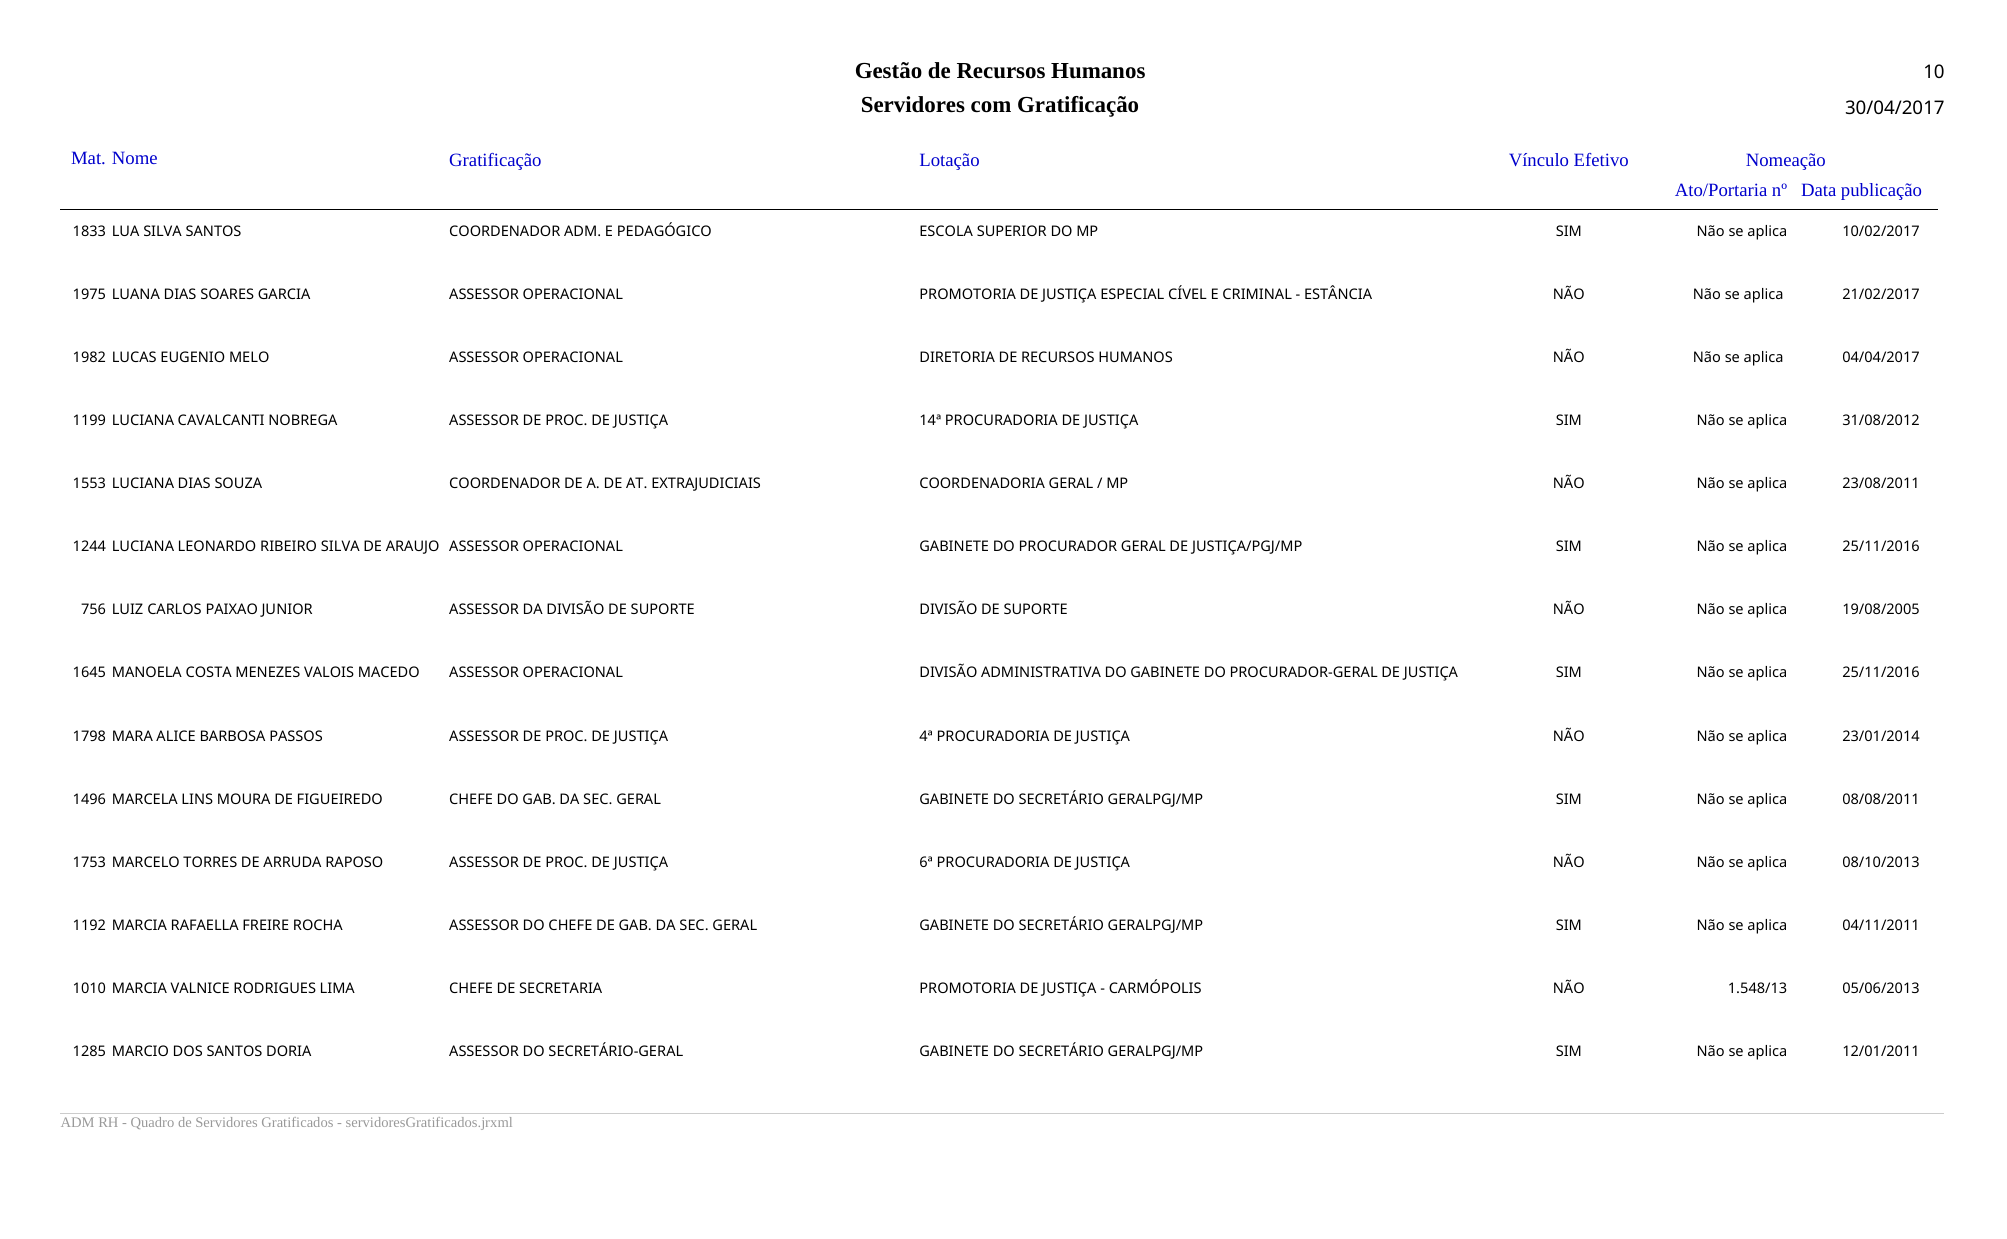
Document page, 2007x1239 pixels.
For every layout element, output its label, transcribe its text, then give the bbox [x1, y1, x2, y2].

table_cell [0, 123, 2007, 147]
table_cell [1922, 179, 2007, 208]
table_cell [0, 473, 9, 501]
table_cell [440, 817, 449, 831]
table_cell [106, 978, 112, 1006]
table_cell [440, 704, 449, 722]
table_cell [0, 59, 213, 85]
table_cell [440, 852, 449, 880]
table_cell [0, 501, 112, 515]
table_cell [0, 515, 112, 533]
table_cell [0, 831, 112, 848]
table_cell [440, 725, 449, 754]
table_cell MARCIA VALNICE RODRIGUES LIMA [112, 978, 440, 1038]
table_cell [0, 249, 112, 262]
table_cell NÃO [1495, 473, 1642, 515]
table_cell 25/11/2016 [1793, 536, 1919, 564]
table_cell GABINETE DO SECRETÁRIO GERALPGJ/MP [919, 915, 1486, 975]
table_cell NÃO [1495, 978, 1642, 1020]
table_cell LUCIANA CAVALCANTI NOBREGA [112, 410, 440, 470]
table_cell [0, 1041, 9, 1069]
table_cell [0, 284, 9, 312]
table_cell [1642, 410, 1649, 438]
table_cell [440, 326, 449, 343]
table_cell [1920, 852, 2007, 880]
table_cell [1486, 347, 1495, 375]
table_cell ASSESSOR DE PROC. DE JUSTIÇA [449, 852, 910, 912]
table_cell [910, 263, 919, 280]
table_cell [910, 831, 919, 848]
table_cell 1244 [9, 536, 106, 564]
table_cell [910, 249, 919, 262]
table_cell [0, 326, 112, 343]
table_cell ASSESSOR DO CHEFE DE GAB. DA SEC. GERAL [449, 915, 910, 975]
table_cell [440, 284, 449, 312]
table_cell [440, 1041, 449, 1069]
table_cell 6ª PROCURADORIA DE JUSTIÇA [919, 852, 1486, 912]
table_cell [440, 565, 449, 578]
table_cell MARCELA LINS MOURA DE FIGUEIREDO [112, 789, 440, 848]
table_cell [440, 691, 449, 704]
table_cell [106, 915, 112, 943]
table_cell [0, 894, 112, 912]
table_cell [910, 1083, 919, 1101]
table_cell [106, 347, 112, 375]
table_cell MARCIA RAFAELLA FREIRE ROCHA [112, 915, 440, 975]
table_cell Nomeação [1649, 149, 1922, 178]
table_cell [106, 473, 112, 501]
table_cell [910, 768, 919, 785]
table_cell GABINETE DO PROCURADOR GERAL DE JUSTIÇA/PGJ/MP [919, 536, 1486, 596]
table_cell [1486, 1041, 1495, 1069]
table_cell [1486, 754, 1495, 767]
table_cell [1642, 915, 1649, 943]
table_cell [440, 578, 449, 596]
table_cell [440, 312, 449, 326]
table_cell [1486, 312, 1495, 326]
table_cell 1982 [9, 347, 106, 375]
table_cell [910, 978, 919, 1006]
table_cell [1486, 389, 2007, 407]
table_cell [1486, 978, 1495, 1006]
table_cell [1486, 704, 2007, 722]
table_cell [910, 754, 919, 767]
table_cell MARA ALICE BARBOSA PASSOS [112, 725, 440, 785]
table_cell Não se aplica [1649, 536, 1787, 564]
table_cell [0, 578, 112, 596]
table_cell [910, 501, 919, 515]
table_cell 30/04/2017 [1790, 95, 1944, 123]
table_cell 23/01/2014 [1793, 725, 1919, 754]
table_cell Não se aplica [1649, 347, 1787, 375]
table_cell [0, 312, 112, 326]
table_cell [1787, 789, 1792, 817]
table_cell [440, 438, 449, 452]
table_cell [1642, 1070, 2007, 1083]
table_cell [106, 725, 112, 754]
table_cell [1920, 347, 2007, 375]
table_cell [1486, 725, 1495, 754]
table_cell [440, 880, 449, 894]
table_cell 25/11/2016 [1793, 662, 1919, 691]
table_cell [910, 1020, 919, 1038]
table_cell [1486, 662, 1495, 691]
table_cell [0, 1113, 60, 1137]
table_cell [1486, 565, 1495, 578]
table_cell [1642, 817, 2007, 831]
table_cell [0, 149, 44, 177]
table_cell [1787, 978, 1792, 1006]
table_cell [1486, 1006, 1495, 1020]
table_cell [0, 95, 213, 123]
table_cell SIM [1495, 410, 1642, 452]
table_cell [440, 375, 449, 389]
table_cell CHEFE DE SECRETARIA [449, 978, 910, 1038]
table_cell ASSESSOR DE PROC. DE JUSTIÇA [449, 725, 910, 785]
table_cell [910, 578, 919, 596]
table_cell [910, 915, 919, 943]
table_cell [440, 1006, 449, 1020]
table_cell [1642, 852, 1649, 880]
table_cell Não se aplica [1649, 789, 1787, 817]
table_cell [1486, 789, 1495, 817]
table_cell [440, 452, 449, 470]
table_cell [440, 1083, 449, 1101]
table_cell DIRETORIA DE RECURSOS HUMANOS [919, 347, 1486, 407]
table_cell [0, 85, 2007, 91]
table_cell [1642, 220, 1649, 249]
table_cell [0, 789, 9, 817]
table_cell [1486, 263, 2007, 280]
table_cell [0, 754, 112, 767]
table_cell [1787, 662, 1792, 691]
table_cell SIM [1495, 662, 1642, 704]
table_cell ASSESSOR OPERACIONAL [449, 347, 910, 407]
table_cell [0, 452, 112, 470]
table_cell [440, 628, 449, 641]
table_cell MARCELO TORRES DE ARRUDA RAPOSO [112, 852, 440, 912]
table_cell [1642, 754, 2007, 767]
table_cell NÃO [1495, 599, 1642, 641]
table_cell [1920, 915, 2007, 943]
table_cell [0, 852, 9, 880]
table_cell [1486, 473, 1495, 501]
table_cell [1945, 95, 2007, 123]
table_cell [1787, 599, 1792, 628]
table_cell [440, 754, 449, 767]
table_cell ADM RH - Quadro de Servidores Gratificados - servidoresGratificados.jrxml [60, 1114, 1944, 1137]
table_cell 04/11/2011 [1793, 915, 1919, 943]
table_cell DIVISÃO DE SUPORTE [919, 599, 1486, 659]
table_cell NÃO [1495, 284, 1642, 326]
table_cell [0, 375, 112, 389]
table_cell [1642, 628, 2007, 641]
table_cell [440, 347, 449, 375]
table_cell ASSESSOR DO SECRETÁRIO-GERAL [449, 1041, 910, 1101]
table_cell ASSESSOR OPERACIONAL [449, 284, 910, 343]
table_cell [440, 599, 449, 628]
table_cell 04/04/2017 [1793, 347, 1919, 375]
table_cell [1642, 284, 1649, 312]
table_cell [1787, 284, 1792, 312]
table_cell 1753 [9, 852, 106, 880]
table_cell COORDENADORIA GERAL / MP [919, 473, 1486, 533]
table_cell [1642, 943, 2007, 957]
table_cell [1787, 915, 1792, 943]
table_cell SIM [1495, 915, 1642, 957]
table_cell 1553 [9, 473, 106, 501]
table_cell [440, 410, 449, 438]
table_cell [440, 957, 449, 975]
table_cell [0, 641, 112, 659]
table_cell [910, 894, 919, 912]
table_cell [0, 725, 9, 754]
table_cell ASSESSOR OPERACIONAL [449, 536, 910, 596]
table_cell SIM [1495, 1041, 1642, 1083]
table_cell LUANA DIAS SOARES GARCIA [112, 284, 440, 343]
table_cell NÃO [1495, 852, 1642, 894]
table_cell [910, 628, 919, 641]
table_cell [0, 768, 112, 785]
table_cell [1920, 978, 2007, 1006]
table_cell [0, 704, 112, 722]
table_cell [910, 389, 919, 407]
table_cell 12/01/2011 [1793, 1041, 1919, 1069]
table_cell LUCIANA DIAS SOUZA [112, 473, 440, 533]
table_cell [440, 389, 449, 407]
table_cell [1642, 312, 2007, 326]
table_cell Não se aplica [1649, 725, 1787, 754]
table_cell [1920, 284, 2007, 312]
table_cell [1945, 1113, 2007, 1137]
table_cell 4ª PROCURADORIA DE JUSTIÇA [919, 725, 1486, 785]
table_cell [0, 347, 9, 375]
table_cell [0, 599, 9, 628]
table_cell 1798 [9, 725, 106, 754]
table_cell 10/02/2017 [1793, 220, 1919, 249]
table_cell [106, 789, 112, 817]
table_cell [440, 894, 449, 912]
table_cell [0, 628, 112, 641]
table_cell [1486, 691, 1495, 704]
table_cell [910, 1006, 919, 1020]
table_cell [0, 915, 9, 943]
table_cell Gratificação [449, 149, 910, 178]
table_cell [910, 473, 919, 501]
table_cell [1486, 831, 2007, 848]
table_cell [910, 410, 919, 438]
table_cell 1199 [9, 410, 106, 438]
table_cell [910, 641, 919, 659]
table_cell Lotação [919, 149, 1486, 178]
table_cell [440, 1020, 449, 1038]
table_cell [910, 662, 919, 691]
table_cell [910, 312, 919, 326]
table_cell [0, 978, 9, 1006]
table_cell Não se aplica [1649, 284, 1787, 312]
table_cell [910, 536, 919, 564]
table_cell [1920, 662, 2007, 691]
table_cell [1486, 1070, 1495, 1083]
table_cell Não se aplica [1649, 473, 1787, 501]
table_cell ASSESSOR DA DIVISÃO DE SUPORTE [449, 599, 910, 659]
table_cell Gestão de Recursos Humanos [213, 57, 1787, 85]
table_cell [0, 536, 9, 564]
table_cell SIM [1495, 789, 1642, 831]
table_cell Servidores com Gratificação [213, 91, 1787, 123]
table_cell ASSESSOR OPERACIONAL [449, 662, 910, 722]
table_cell [0, 1070, 112, 1083]
table_cell [440, 249, 449, 262]
table_cell [440, 662, 449, 691]
table_cell [1486, 1083, 2007, 1101]
table_cell LUA SILVA SANTOS [112, 220, 440, 280]
table_cell ASSESSOR DE PROC. DE JUSTIÇA [449, 410, 910, 470]
table_cell [1486, 326, 2007, 343]
table_cell [1486, 852, 1495, 880]
table_cell [440, 263, 449, 280]
table_cell [1486, 599, 1495, 628]
table_cell [1642, 249, 2007, 262]
table_cell [910, 691, 919, 704]
table_cell [1486, 880, 1495, 894]
table_cell Data publicação [1787, 179, 1922, 208]
table_cell 31/08/2012 [1793, 410, 1919, 438]
table_cell [1787, 536, 1792, 564]
table_cell [910, 852, 919, 880]
table_cell [1787, 725, 1792, 754]
table_cell [1642, 725, 1649, 754]
table_cell [910, 347, 919, 375]
table_cell [0, 410, 9, 438]
table_cell Não se aplica [1649, 915, 1787, 943]
table_cell [0, 263, 112, 280]
table_cell LUCIANA LEONARDO RIBEIRO SILVA DE ARAUJO [112, 536, 440, 596]
table_cell Ato/Portaria nº [1649, 179, 1787, 208]
table_cell [1486, 375, 1495, 389]
table_cell 1833 [9, 220, 106, 249]
table_cell [0, 211, 2007, 220]
table_cell [1486, 1020, 2007, 1038]
table_cell [1486, 578, 2007, 596]
table_cell [910, 957, 919, 975]
table_cell [106, 410, 112, 438]
table_cell [1642, 149, 1649, 177]
table_cell 23/08/2011 [1793, 473, 1919, 501]
table_cell PROMOTORIA DE JUSTIÇA - CARMÓPOLIS [919, 978, 1486, 1038]
table_cell 05/06/2013 [1793, 978, 1919, 1006]
table_cell [1642, 880, 2007, 894]
table_cell COORDENADOR ADM. E PEDAGÓGICO [449, 220, 910, 280]
table_cell [440, 768, 449, 785]
table_cell [910, 943, 919, 957]
table_cell GABINETE DO SECRETÁRIO GERALPGJ/MP [919, 789, 1486, 848]
table_cell SIM [1495, 536, 1642, 578]
table_cell [1486, 894, 2007, 912]
table_cell [199, 149, 449, 177]
table_cell [440, 220, 449, 249]
table_cell [1642, 375, 2007, 389]
table_cell [0, 880, 112, 894]
table_cell [1486, 515, 2007, 533]
table_cell [0, 438, 112, 452]
table_cell [0, 662, 9, 691]
table_cell [1486, 284, 1495, 312]
table_cell LUCAS EUGENIO MELO [112, 347, 440, 407]
table_cell [910, 1041, 919, 1069]
table_cell SIM [1495, 220, 1642, 262]
table_cell [1922, 149, 2007, 177]
table_cell [0, 957, 112, 975]
table_cell [910, 599, 919, 628]
table_cell [1920, 220, 2007, 249]
table_cell [1945, 59, 2007, 85]
table_cell [1642, 536, 1649, 564]
table_cell [910, 704, 919, 722]
table_header [0, 0, 2007, 57]
table_cell [0, 817, 112, 831]
table_cell [1787, 347, 1792, 375]
table_cell 19/08/2005 [1793, 599, 1919, 628]
table_cell [1920, 599, 2007, 628]
table_cell 1285 [9, 1041, 106, 1069]
table_cell [1642, 473, 1649, 501]
table_cell Vínculo Efetivo [1495, 149, 1642, 178]
table_cell [910, 284, 919, 312]
table_cell [1486, 220, 1495, 249]
table_cell LUIZ CARLOS PAIXAO JUNIOR [112, 599, 440, 659]
table_cell [1920, 1041, 2007, 1069]
table_cell [1787, 220, 1792, 249]
table_cell [106, 662, 112, 691]
table_cell 21/02/2017 [1793, 284, 1919, 312]
table_cell [1486, 410, 1495, 438]
table_cell [440, 501, 449, 515]
table_cell CHEFE DO GAB. DA SEC. GERAL [449, 789, 910, 848]
table_cell Não se aplica [1649, 852, 1787, 880]
table_cell [440, 789, 449, 817]
table_cell [0, 389, 112, 407]
table_cell [1486, 149, 1495, 177]
table_cell Não se aplica [1649, 220, 1787, 249]
table_cell [1920, 473, 2007, 501]
table_cell 1496 [9, 789, 106, 817]
table_cell [0, 691, 112, 704]
table_cell 08/10/2013 [1793, 852, 1919, 880]
table_cell [440, 1070, 449, 1083]
table_cell [0, 943, 112, 957]
table_cell [440, 943, 449, 957]
table_cell [1486, 249, 1495, 262]
table_cell 10 [1790, 59, 1944, 85]
table_cell 08/08/2011 [1793, 789, 1919, 817]
table_cell [1642, 789, 1649, 817]
table_header Mat. [44, 147, 106, 177]
table_cell [1486, 536, 1495, 564]
table_cell [1486, 438, 1495, 452]
table_cell [0, 179, 1649, 208]
table_cell [440, 978, 449, 1006]
table_cell [1642, 438, 2007, 452]
table_cell [910, 452, 919, 470]
table_cell [440, 473, 449, 501]
table_cell [106, 1041, 112, 1069]
table_cell [1486, 501, 1495, 515]
table_cell [1787, 852, 1792, 880]
table_cell [1642, 565, 2007, 578]
table_cell [1486, 817, 1495, 831]
table_cell [440, 515, 449, 533]
table_cell [1920, 725, 2007, 754]
table_cell [440, 831, 449, 848]
table_cell [0, 1083, 112, 1101]
table_cell [1787, 1041, 1792, 1069]
table_cell [1642, 599, 1649, 628]
table_cell [0, 1101, 2007, 1113]
table_cell [1787, 410, 1792, 438]
table_cell [1787, 473, 1792, 501]
table_cell [0, 220, 9, 249]
table_cell 1.548/13 [1649, 978, 1787, 1006]
table_cell [1642, 347, 1649, 375]
table_cell [1486, 641, 2007, 659]
table_cell [106, 852, 112, 880]
table_cell [1486, 768, 2007, 785]
table_cell [910, 1070, 919, 1083]
table_cell COORDENADOR DE A. DE AT. EXTRAJUDICIAIS [449, 473, 910, 533]
table_cell 14ª PROCURADORIA DE JUSTIÇA [919, 410, 1486, 470]
table_cell [1920, 410, 2007, 438]
table_cell [0, 1020, 112, 1038]
table_cell Não se aplica [1649, 599, 1787, 628]
table_cell [1642, 1041, 1649, 1069]
table_cell Não se aplica [1649, 662, 1787, 691]
table_cell [910, 789, 919, 817]
table_cell [910, 515, 919, 533]
table_cell [910, 725, 919, 754]
table_cell [106, 599, 112, 628]
table_cell Não se aplica [1649, 1041, 1787, 1069]
table_cell [1642, 691, 2007, 704]
table_cell [910, 375, 919, 389]
table_cell Não se aplica [1649, 410, 1787, 438]
table_cell 1645 [9, 662, 106, 691]
table_cell DIVISÃO ADMINISTRATIVA DO GABINETE DO PROCURADOR-GERAL DE JUSTIÇA [919, 662, 1486, 722]
table_cell PROMOTORIA DE JUSTIÇA ESPECIAL CÍVEL E CRIMINAL - ESTÂNCIA [919, 284, 1486, 343]
table_cell [910, 326, 919, 343]
table_cell ESCOLA SUPERIOR DO MP [919, 220, 1486, 280]
table_cell MANOELA COSTA MENEZES VALOIS MACEDO [112, 662, 440, 722]
table_header Nome [112, 147, 199, 177]
table_cell 1192 [9, 915, 106, 943]
table_cell [106, 149, 112, 177]
table_cell [1642, 662, 1649, 691]
table_cell [1920, 536, 2007, 564]
table_cell [106, 220, 112, 249]
table_cell NÃO [1495, 347, 1642, 389]
table_cell [1920, 789, 2007, 817]
table_cell [910, 817, 919, 831]
table_cell [1486, 452, 2007, 470]
table_cell [1486, 943, 1495, 957]
table_cell [1642, 978, 1649, 1006]
table_cell [1642, 501, 2007, 515]
table_cell [1486, 957, 2007, 975]
table_cell [910, 438, 919, 452]
table_cell GABINETE DO SECRETÁRIO GERALPGJ/MP [919, 1041, 1486, 1101]
table_cell [910, 880, 919, 894]
table_cell [106, 536, 112, 564]
table_cell [1642, 1006, 2007, 1020]
table_cell [106, 284, 112, 312]
table_cell 1975 [9, 284, 106, 312]
table_cell [1486, 628, 1495, 641]
table_cell [910, 220, 919, 249]
table_cell [0, 1006, 112, 1020]
table_cell [1486, 915, 1495, 943]
table_cell 1010 [9, 978, 106, 1006]
table_cell [910, 149, 919, 177]
table_cell [440, 641, 449, 659]
table_cell MARCIO DOS SANTOS DORIA [112, 1041, 440, 1101]
table_cell [0, 565, 112, 578]
table_cell NÃO [1495, 725, 1642, 767]
table_cell 756 [9, 599, 106, 628]
table_cell [440, 536, 449, 564]
table_cell [440, 915, 449, 943]
table_cell [910, 565, 919, 578]
